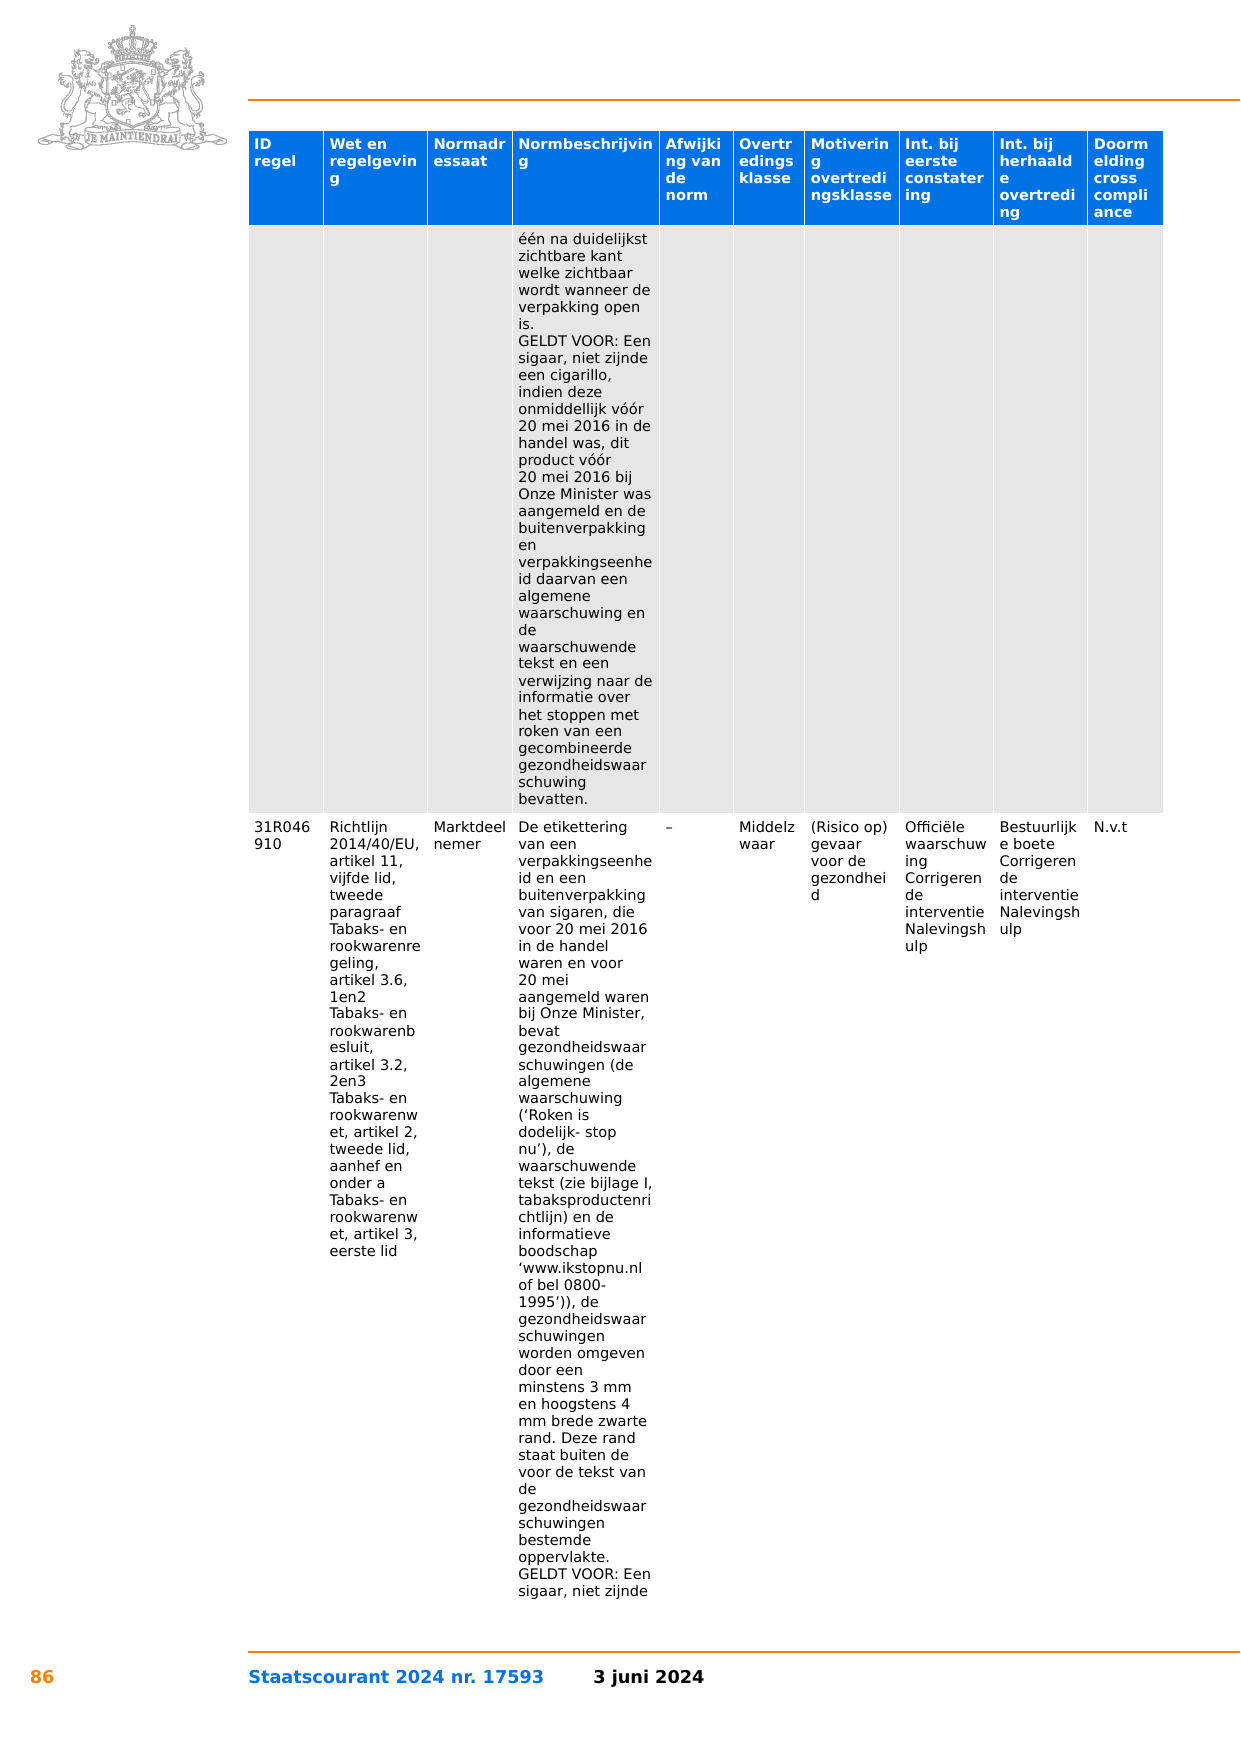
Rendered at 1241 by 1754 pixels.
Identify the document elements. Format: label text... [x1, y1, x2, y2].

table_header Afwijking van de norm [660, 131, 733, 225]
table_cell Bestuurlijke boete Corrigerende interventie Nalevingshulp [994, 814, 1087, 1604]
table_header ID regel [249, 131, 323, 225]
table_cell [324, 226, 427, 813]
table_cell Officiële waarschuwing Corrigerende interventie Nalevingshulp [900, 814, 993, 1604]
table_header Wet en regelgeving [324, 131, 427, 225]
table_header Int. bij eerste constatering [900, 131, 993, 225]
table_cell één na duidelijkst zichtbare kant welke zichtbaar wordt wanneer de verpakking open is. GELDT VOOR: Een sigaar, niet zijnde een cigarillo, indien deze onmiddellijk vóór 20 mei 2016 in de handel was, dit product vóór 20 mei 2016 bij Onze Minister was aangemeld en de buitenverpakking en verpakkingseenheid daarvan een algemene waarschuwing en de waarschuwende tekst en een verwijzing naar de informatie over het stoppen met roken van een gecombineerde gezondheidswaarschuwing bevatten. [513, 226, 659, 813]
table_cell – [660, 814, 733, 1604]
table_cell [734, 226, 804, 813]
table_cell [428, 226, 512, 813]
table_header Int. bij herhaalde overtreding [994, 131, 1087, 225]
table_cell Richtlijn 2014/40/EU, artikel 11, vijfde lid, tweede paragraaf Tabaks- en rookwarenregeling, artikel 3.6, 1en2 Tabaks- en rookwarenbesluit, artikel 3.2, 2en3 Tabaks- en rookwarenwet, artikel 2, tweede lid, aanhef en onder a Tabaks- en rookwarenwet, artikel 3, eerste lid [324, 814, 427, 1604]
table_cell Marktdeelnemer [428, 814, 512, 1604]
table_cell [1088, 226, 1163, 813]
table_cell [660, 226, 733, 813]
table_header Doormelding cross compliance [1088, 131, 1163, 225]
table_cell Middelzwaar [734, 814, 804, 1604]
table_cell [249, 226, 323, 813]
table_cell [994, 226, 1087, 813]
table_cell 31R046910 [249, 814, 323, 1604]
table_header Normbeschrijving [513, 131, 659, 225]
table_cell [900, 226, 993, 813]
table_header Overtredingsklasse [734, 131, 804, 225]
table_header Motivering overtredingsklasse [805, 131, 899, 225]
picture [38, 25, 227, 150]
table_cell De etikettering van een verpakkingseenheid en een buitenverpakking van sigaren, die voor 20 mei 2016 in de handel waren en voor 20 mei aangemeld waren bij Onze Minister, bevat gezondheidswaarschuwingen (de algemene waarschuwing (‘Roken is dodelijk- stop nu’), de waarschuwende tekst (zie bijlage I, tabaksproductenrichtlijn) en de informatieve boodschap ‘www.ikstopnu.nl of bel 0800-1995’)), de gezondheidswaarschuwingen worden omgeven door een minstens 3 mm en hoogstens 4 mm brede zwarte rand. Deze rand staat buiten de voor de tekst van de gezondheidswaarschuwingen bestemde oppervlakte. GELDT VOOR: Een sigaar, niet zijnde [513, 814, 659, 1604]
table_header Normadressaat [428, 131, 512, 225]
table_cell N.v.t [1088, 814, 1163, 1604]
table_cell (Risico op) gevaar voor de gezondheid [805, 814, 899, 1604]
table_cell [805, 226, 899, 813]
